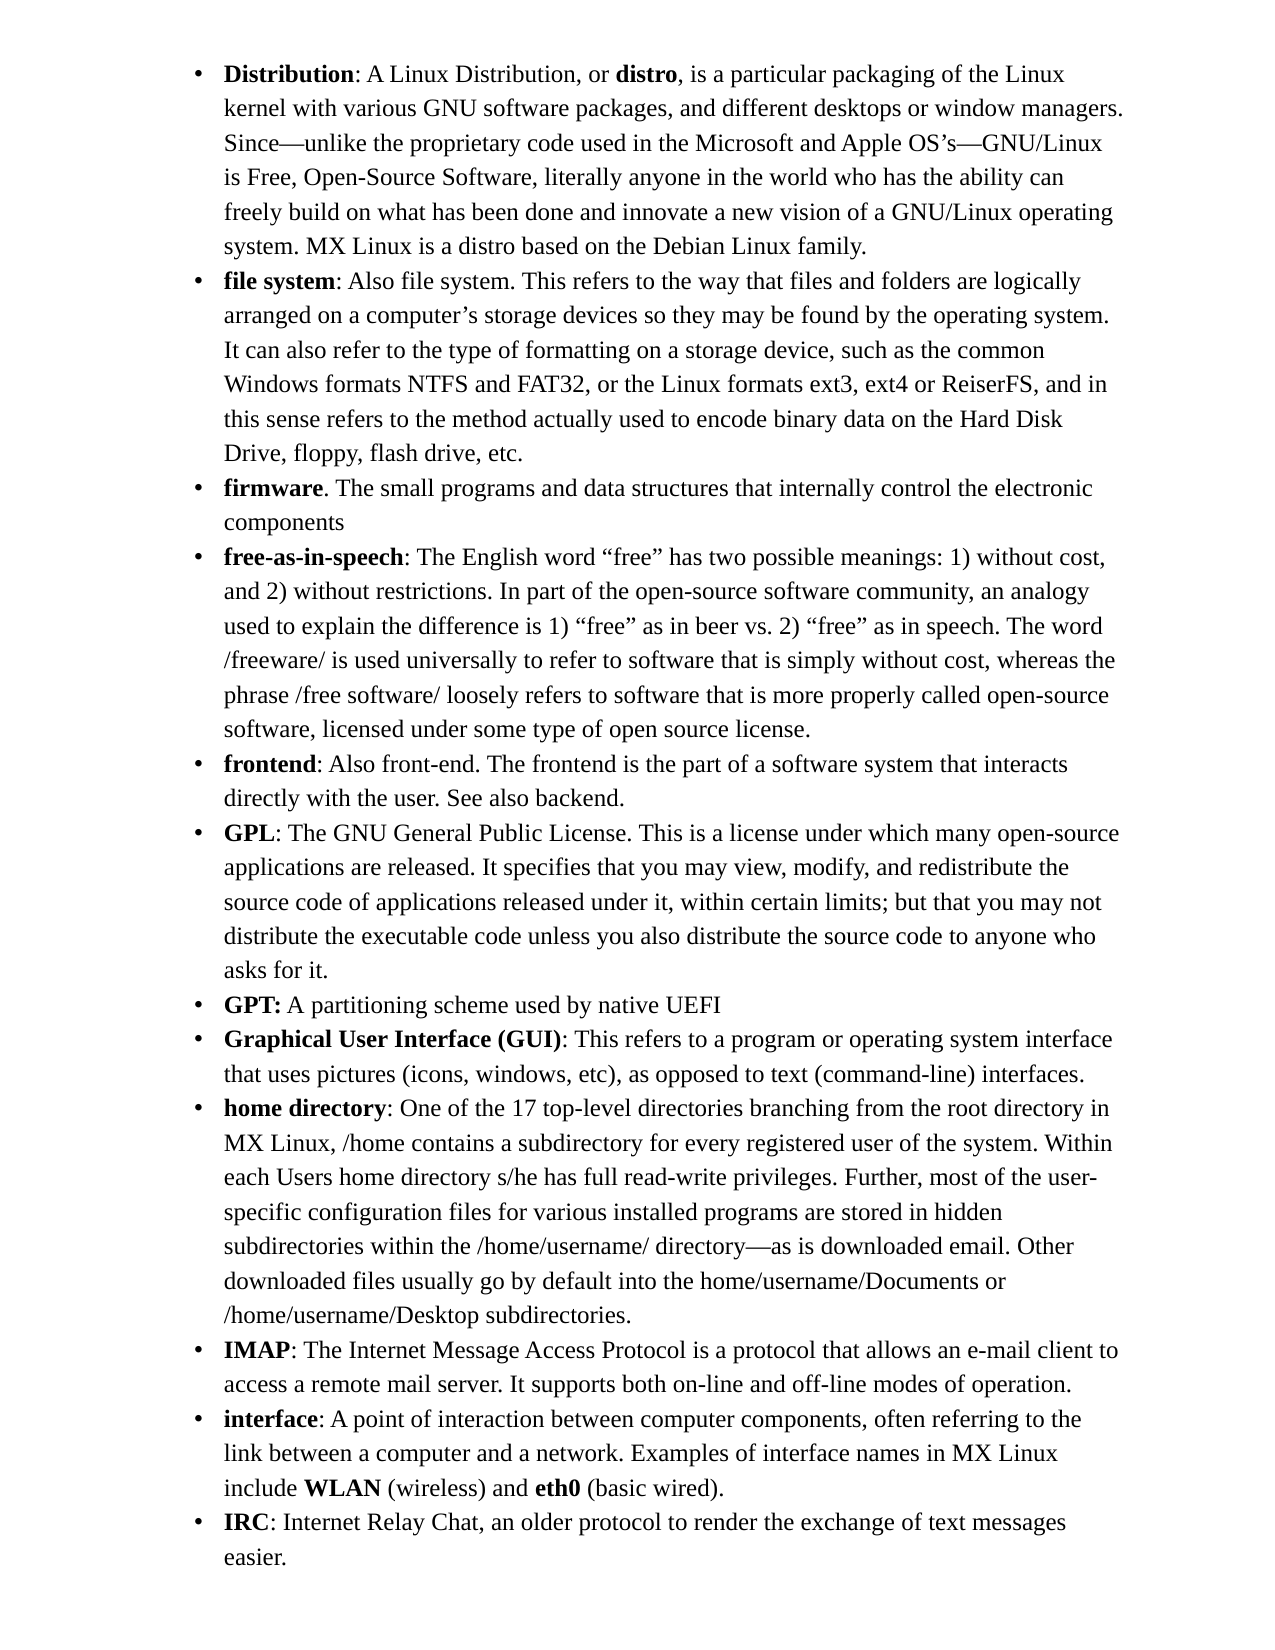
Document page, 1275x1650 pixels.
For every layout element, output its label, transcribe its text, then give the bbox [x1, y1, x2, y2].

list home directory: One of the 17 top-level directories branching from the root directory in MX Linux, /home contains a subdirectory for every registered user of the system. Within each Users home directory s/he has full read-write privileges. Further, most of the user-specific configuration files for various installed programs are stored in hidden subdirectories within the /home/username/ directory—as is downloaded email. Other downloaded files usually go by default into the home/username/Documents or /home/username/Desktop subdirectories. [194, 1093, 1125, 1329]
list GPT: A partitioning scheme used by native UEFI [194, 990, 1125, 1019]
list file system: Also file system. This refers to the way that files and folders are logically arranged on a computer’s storage devices so they may be found by the operating system. It can also refer to the type of formatting on a storage device, such as the common Windows formats NTFS and FAT32, or the Linux formats ext3, ext4 or ReiserFS, and in this sense refers to the method actually used to encode binary data on the Hard Disk Drive, floppy, flash drive, etc. [194, 266, 1125, 467]
list IRC: Internet Relay Chat, an older protocol to render the exchange of text messages easier. [194, 1507, 1125, 1570]
list frontend: Also front-end. The frontend is the part of a software system that interacts directly with the user. See also backend. [194, 749, 1125, 812]
list interface: A point of interaction between computer components, often referring to the link between a computer and a network. Examples of interface names in MX Linux include WLAN (wireless) and eth0 (basic wired). [194, 1404, 1125, 1501]
list firmware. The small programs and data structures that internally control the electronic components [194, 473, 1125, 536]
list IMAP: The Internet Message Access Protocol is a protocol that allows an e-mail client to access a remote mail server. It supports both on-line and off-line modes of operation. [194, 1335, 1125, 1398]
list Distribution: A Linux Distribution, or distro, is a particular packaging of the Linux kernel with various GNU software packages, and different desktops or window managers. Since—unlike the proprietary code used in the Microsoft and Apple OS’s—GNU/Linux is Free, Open-Source Software, literally anyone in the world who has the ability can freely build on what has been done and innovate a new vision of a GNU/Linux operating system. MX Linux is a distro based on the Debian Linux family. [194, 59, 1125, 260]
list Graphical User Interface (GUI): This refers to a program or operating system interface that uses pictures (icons, windows, etc), as opposed to text (command-line) interfaces. [194, 1024, 1125, 1088]
list free-as-in-speech: The English word “free” has two possible meanings: 1) without cost, and 2) without restrictions. In part of the open-source software community, an analogy used to explain the difference is 1) “free” as in beer vs. 2) “free” as in speech. The word /freeware/ is used universally to refer to software that is simply without cost, whereas the phrase /free software/ loosely refers to software that is more properly called open-source software, licensed under some type of open source license. [194, 542, 1125, 743]
list GPL: The GNU General Public License. This is a license under which many open-source applications are released. It specifies that you may view, modify, and redistribute the source code of applications released under it, within certain limits; but that you may not distribute the executable code unless you also distribute the source code to anyone who asks for it. [194, 818, 1125, 984]
